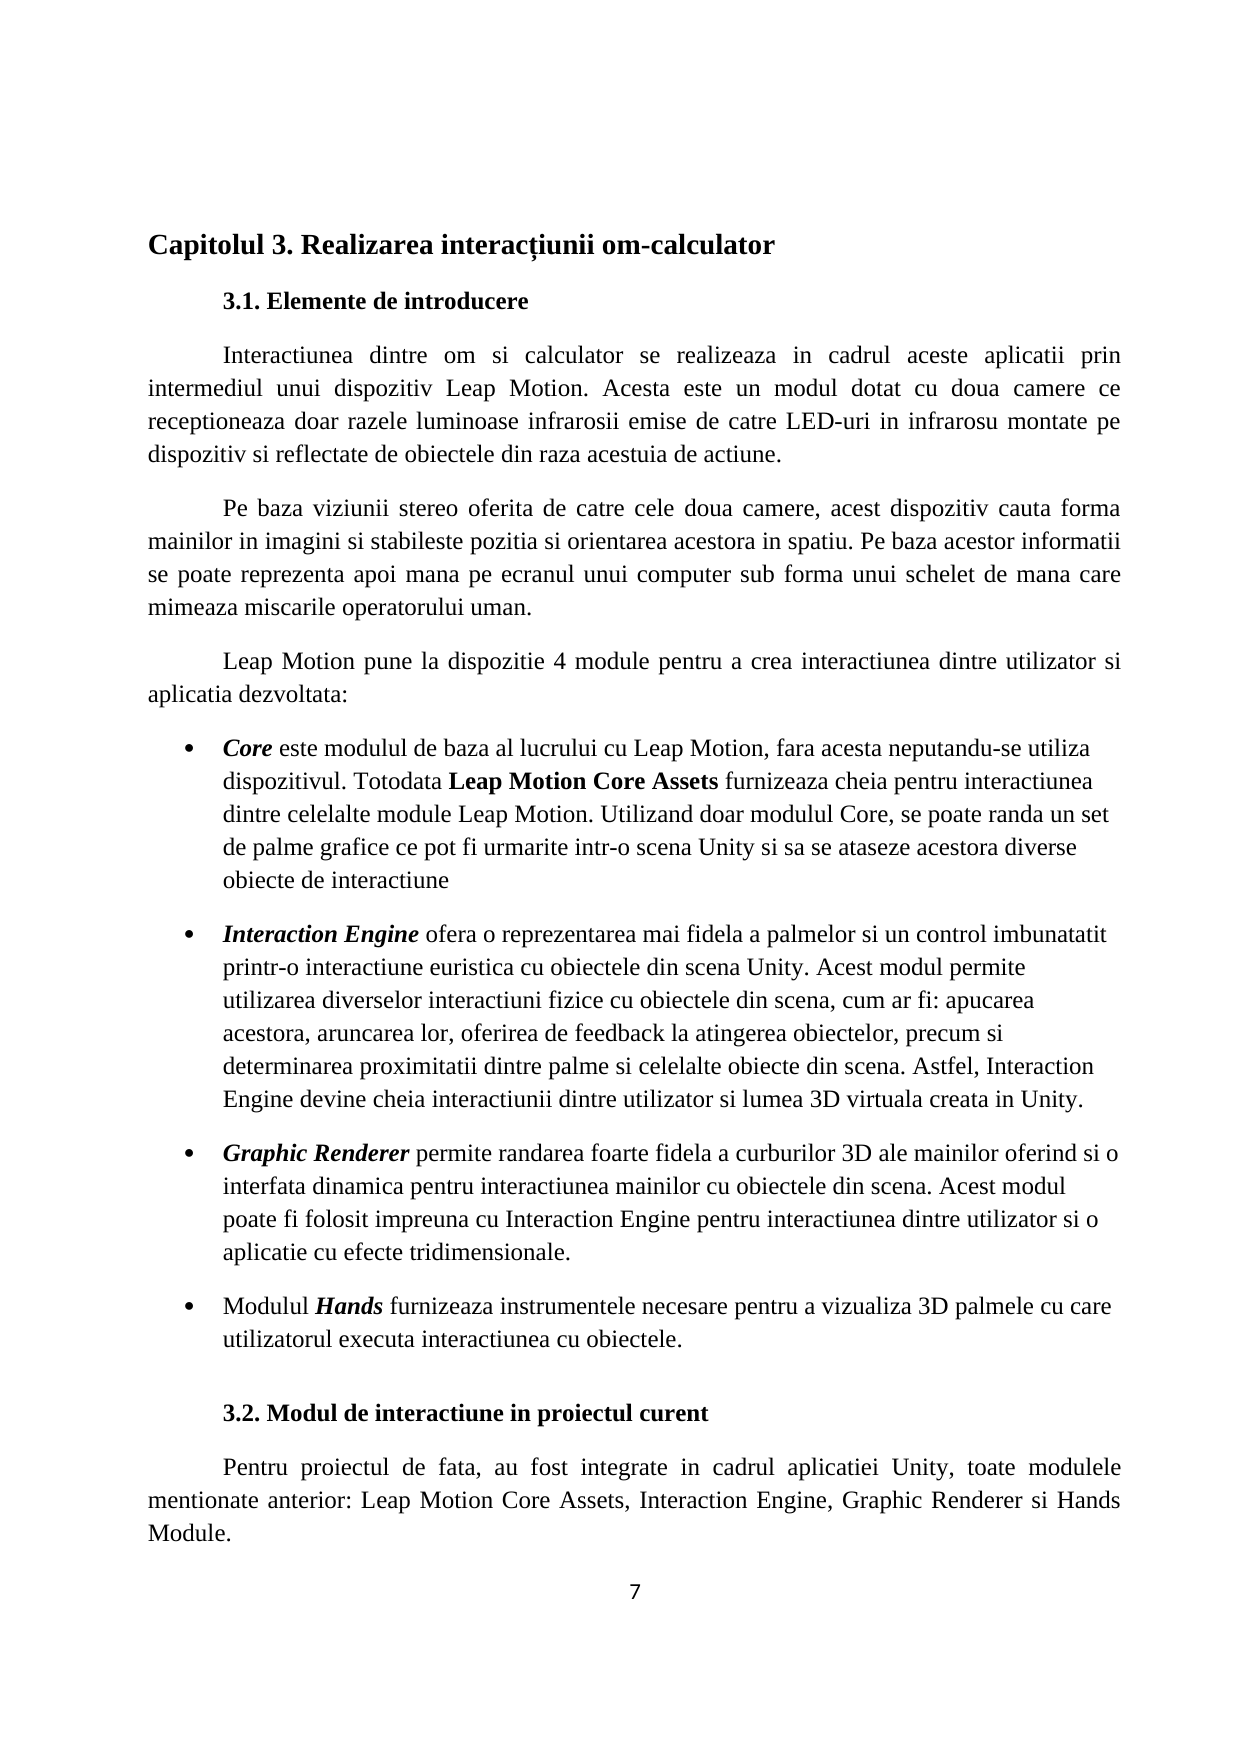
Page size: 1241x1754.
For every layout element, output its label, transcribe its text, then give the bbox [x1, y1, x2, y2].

subtitle Capitolul 3. Realizarea interacțiunii om-calculator [148, 227, 1122, 261]
text Pentru proiectul de fata, au fost integrate in cadrul aplicatiei Unity, toate modulele mentionate anterior: Leap Motion Core Assets, Interaction Engine, Graphic Renderer si Hands Module. [148, 1452, 1122, 1547]
subtitle 3.1. Elemente de introducere [223, 286, 1122, 315]
list Modulul Hands furnizeaza instrumentele necesare pentru a vizualiza 3D palmele cu care utilizatorul executa interactiunea cu obiectele. [185, 1291, 1122, 1353]
text Interactiunea dintre om si calculator se realizeaza in cadrul aceste aplicatii prin intermediul unui dispozitiv Leap Motion. Acesta este un modul dotat cu doua camere ce receptioneaza doar razele luminoase infrarosii emise de catre LED-uri in infrarosu montate pe dispozitiv si reflectate de obiectele din raza acestuia de actiune. [148, 340, 1122, 468]
list Core este modulul de baza al lucrului cu Leap Motion, fara acesta neputandu-se utiliza dispozitivul. Totodata Leap Motion Core Assets furnizeaza cheia pentru interactiunea dintre celelalte module Leap Motion. Utilizand doar modulul Core, se poate randa un set de palme grafice ce pot fi urmarite intr-o scena Unity si sa se ataseze acestora diverse obiecte de interactiune [185, 733, 1122, 894]
list Interaction Engine ofera o reprezentarea mai fidela a palmelor si un control imbunatatit printr-o interactiune euristica cu obiectele din scena Unity. Acest modul permite utilizarea diverselor interactiuni fizice cu obiectele din scena, cum ar fi: apucarea acestora, aruncarea lor, oferirea de feedback la atingerea obiectelor, precum si determinarea proximitatii dintre palme si celelalte obiecte din scena. Astfel, Interaction Engine devine cheia interactiunii dintre utilizator si lumea 3D virtuala creata in Unity. [185, 919, 1122, 1113]
text Leap Motion pune la dispozitie 4 module pentru a crea interactiunea dintre utilizator si aplicatia dezvoltata: [148, 646, 1122, 708]
subtitle 3.2. Modul de interactiune in proiectul curent [223, 1398, 1122, 1427]
list Graphic Renderer permite randarea foarte fidela a curburilor 3D ale mainilor oferind si o interfata dinamica pentru interactiunea mainilor cu obiectele din scena. Acest modul poate fi folosit impreuna cu Interaction Engine pentru interactiunea dintre utilizator si o aplicatie cu efecte tridimensionale. [185, 1138, 1122, 1266]
text Pe baza viziunii stereo oferita de catre cele doua camere, acest dispozitiv cauta forma mainilor in imagini si stabileste pozitia si orientarea acestora in spatiu. Pe baza acestor informatii se poate reprezenta apoi mana pe ecranul unui computer sub forma unui schelet de mana care mimeaza miscarile operatorului uman. [148, 493, 1122, 621]
